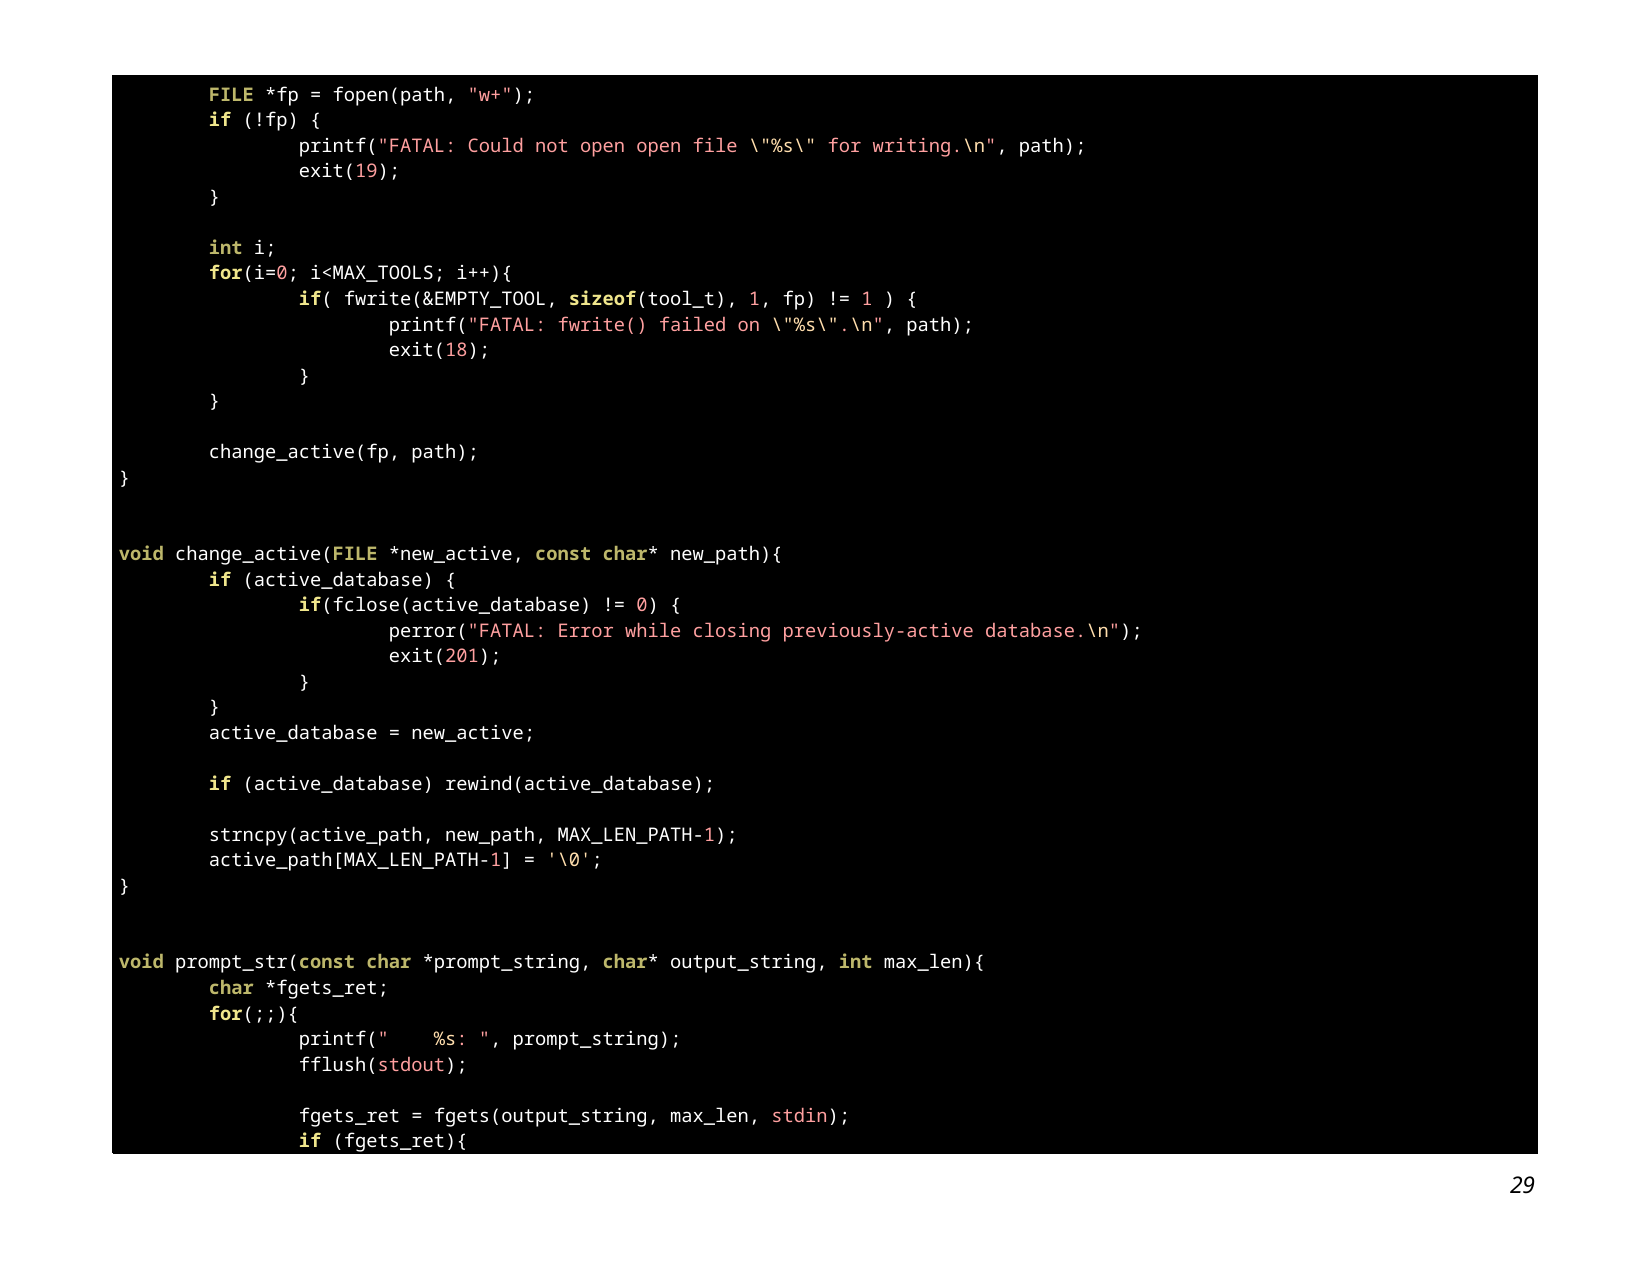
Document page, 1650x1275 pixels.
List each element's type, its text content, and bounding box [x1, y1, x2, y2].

text FILE *fp = fopen(path, "w+"); if (!fp) { printf("FATAL: Could not open open file \"%s\" for writing.\n", path); exit(19); } int i; for(i=0; i<MAX_TOOLS; i++){ if( fwrite(&EMPTY_TOOL, sizeof(tool_t), 1, fp) != 1 ) { printf("FATAL: fwrite() failed on \"%s\".\n", path); exit(18); } } change_active(fp, path); } void change_active(FILE *new_active, const char* new_path){ if (active_database) { if(fclose(active_database) != 0) { perror("FATAL: Error while closing previously-active database.\n"); exit(201); } } active_database = new_active; if (active_database) rewind(active_database); strncpy(active_path, new_path, MAX_LEN_PATH-1); active_path[MAX_LEN_PATH-1] = '\0'; } void prompt_str(const char *prompt_string, char* output_string, int max_len){ char *fgets_ret; for(;;){ printf(" %s: ", prompt_string); fflush(stdout); fgets_ret = fgets(output_string, max_len, stdin); if (fgets_ret){ [114, 76, 1537, 1153]
